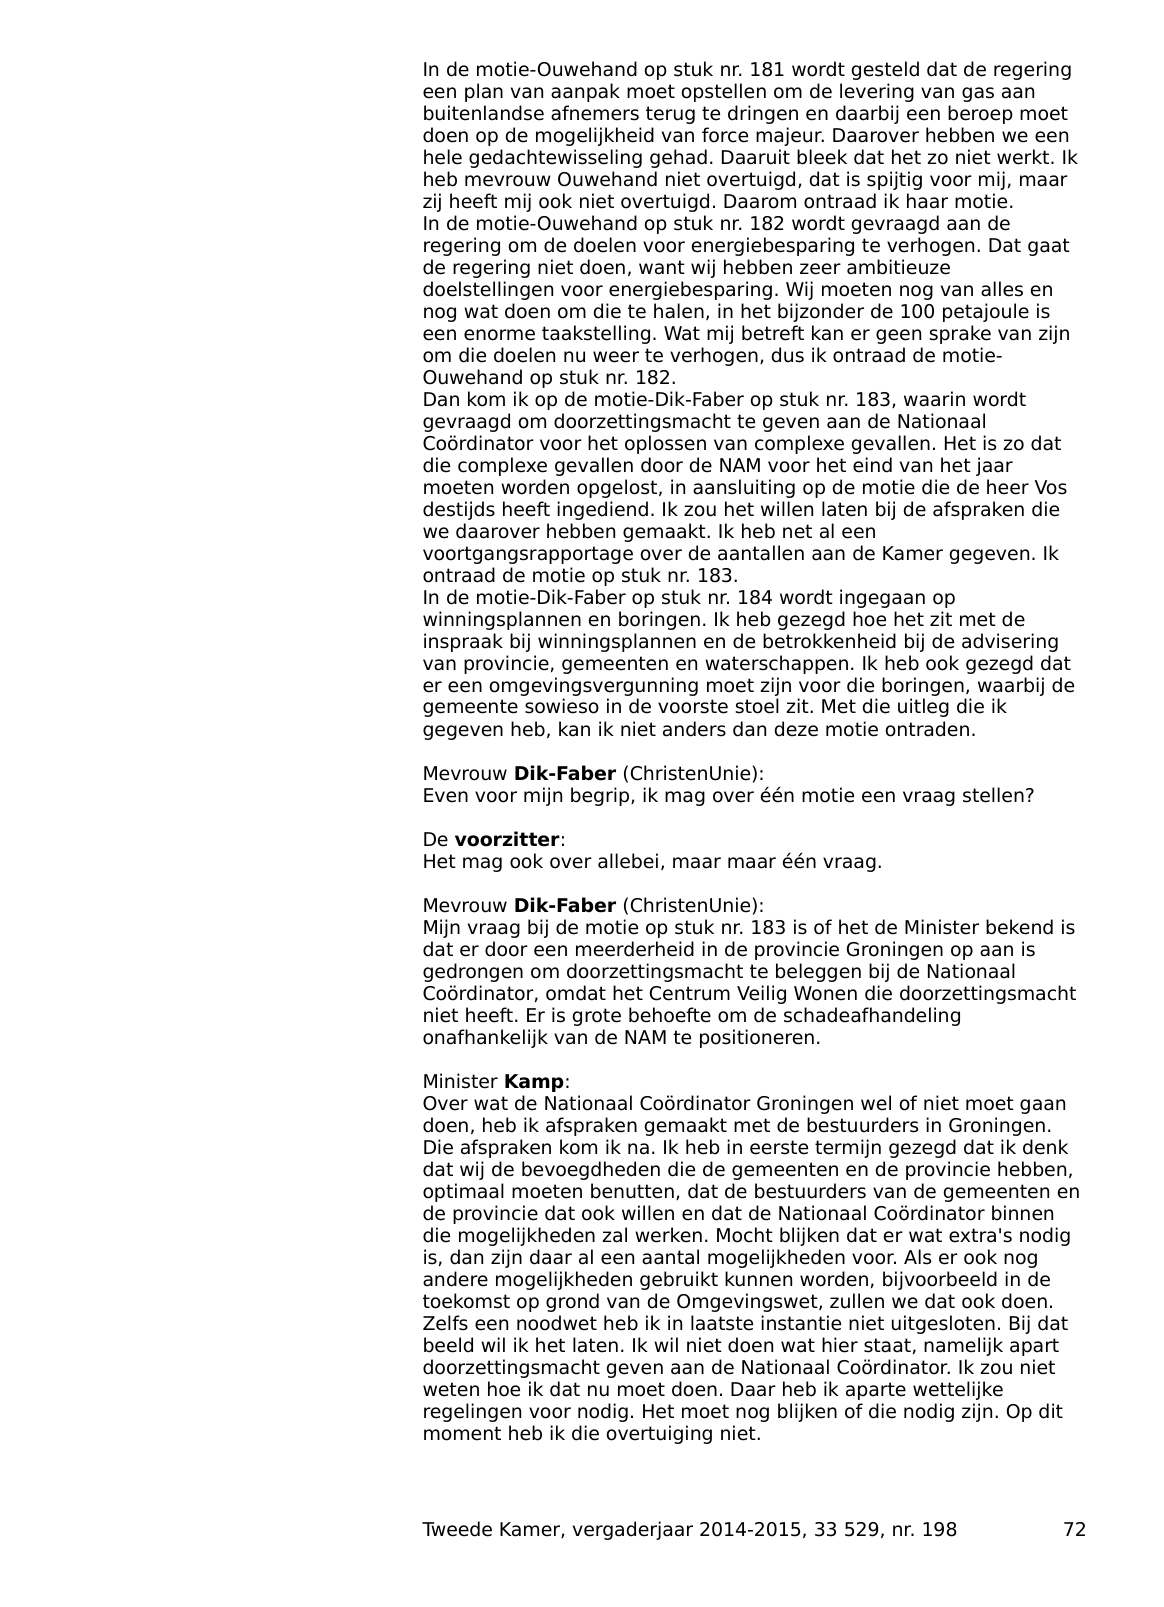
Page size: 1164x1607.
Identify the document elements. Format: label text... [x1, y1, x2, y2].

text In de motie-Ouwehand op stuk nr. 182 wordt gevraagd aan de regering om de doelen voor energiebesparing te verhogen. Dat gaat de regering niet doen, want wij hebben zeer ambitieuze doelstellingen voor energiebesparing. Wij moeten nog van alles en nog wat doen om die te halen, in het bijzonder de 100 petajoule is een enorme taakstelling. Wat mij betreft kan er geen sprake van zijn om die doelen nu weer te verhogen, dus ik ontraad de motie-Ouwehand op stuk nr. 182. [422, 213, 1087, 389]
text Over wat de Nationaal Coördinator Groningen wel of niet moet gaan doen, heb ik afspraken gemaakt met de bestuurders in Groningen. Die afspraken kom ik na. Ik heb in eerste termijn gezegd dat ik denk dat wij de bevoegdheden die de gemeenten en de provincie hebben, optimaal moeten benutten, dat de bestuurders van de gemeenten en de provincie dat ook willen en dat de Nationaal Coördinator binnen die mogelijkheden zal werken. Mocht blijken dat er wat extra's nodig is, dan zijn daar al een aantal mogelijkheden voor. Als er ook nog andere mogelijkheden gebruikt kunnen worden, bijvoorbeeld in de toekomst op grond van de Omgevingswet, zullen we dat ook doen. Zelfs een noodwet heb ik in laatste instantie niet uitgesloten. Bij dat beeld wil ik het laten. Ik wil niet doen wat hier staat, namelijk apart doorzettingsmacht geven aan de Nationaal Coördinator. Ik zou niet weten hoe ik dat nu moet doen. Daar heb ik aparte wettelijke regelingen voor nodig. Het moet nog blijken of die nodig zijn. Op dit moment heb ik die overtuiging niet. [422, 1093, 1087, 1444]
text Even voor mijn begrip, ik mag over één motie een vraag stellen? [422, 784, 1087, 807]
text Het mag ook over allebei, maar maar één vraag. [422, 851, 1087, 873]
text De voorzitter: [422, 829, 1087, 851]
text In de motie-Ouwehand op stuk nr. 181 wordt gesteld dat de regering een plan van aanpak moet opstellen om de levering van gas aan buitenlandse afnemers terug te dringen en daarbij een beroep moet doen op de mogelijkheid van force majeur. Daarover hebben we een hele gedachtewisseling gehad. Daaruit bleek dat het zo niet werkt. Ik heb mevrouw Ouwehand niet overtuigd, dat is spijtig voor mij, maar zij heeft mij ook niet overtuigd. Daarom ontraad ik haar motie. [422, 59, 1087, 213]
text Mijn vraag bij de motie op stuk nr. 183 is of het de Minister bekend is dat er door een meerderheid in de provincie Groningen op aan is gedrongen om doorzettingsmacht te beleggen bij de Nationaal Coördinator, omdat het Centrum Veilig Wonen die doorzettingsmacht niet heeft. Er is grote behoefte om de schadeafhandeling onafhankelijk van de NAM te positioneren. [422, 917, 1087, 1049]
text Dan kom ik op de motie-Dik-Faber op stuk nr. 183, waarin wordt gevraagd om doorzettingsmacht te geven aan de Nationaal Coördinator voor het oplossen van complexe gevallen. Het is zo dat die complexe gevallen door de NAM voor het eind van het jaar moeten worden opgelost, in aansluiting op de motie die de heer Vos destijds heeft ingediend. Ik zou het willen laten bij de afspraken die we daarover hebben gemaakt. Ik heb net al een voortgangsrapportage over de aantallen aan de Kamer gegeven. Ik ontraad de motie op stuk nr. 183. [422, 389, 1087, 587]
text Minister Kamp: [422, 1071, 1087, 1093]
text In de motie-Dik-Faber op stuk nr. 184 wordt ingegaan op winningsplannen en boringen. Ik heb gezegd hoe het zit met de inspraak bij winningsplannen en de betrokkenheid bij de advisering van provincie, gemeenten en waterschappen. Ik heb ook gezegd dat er een omgevingsvergunning moet zijn voor die boringen, waarbij de gemeente sowieso in de voorste stoel zit. Met die uitleg die ik gegeven heb, kan ik niet anders dan deze motie ontraden. [422, 587, 1087, 740]
text Mevrouw Dik-Faber (ChristenUnie): [422, 895, 1087, 917]
text Mevrouw Dik-Faber (ChristenUnie): [422, 763, 1087, 784]
